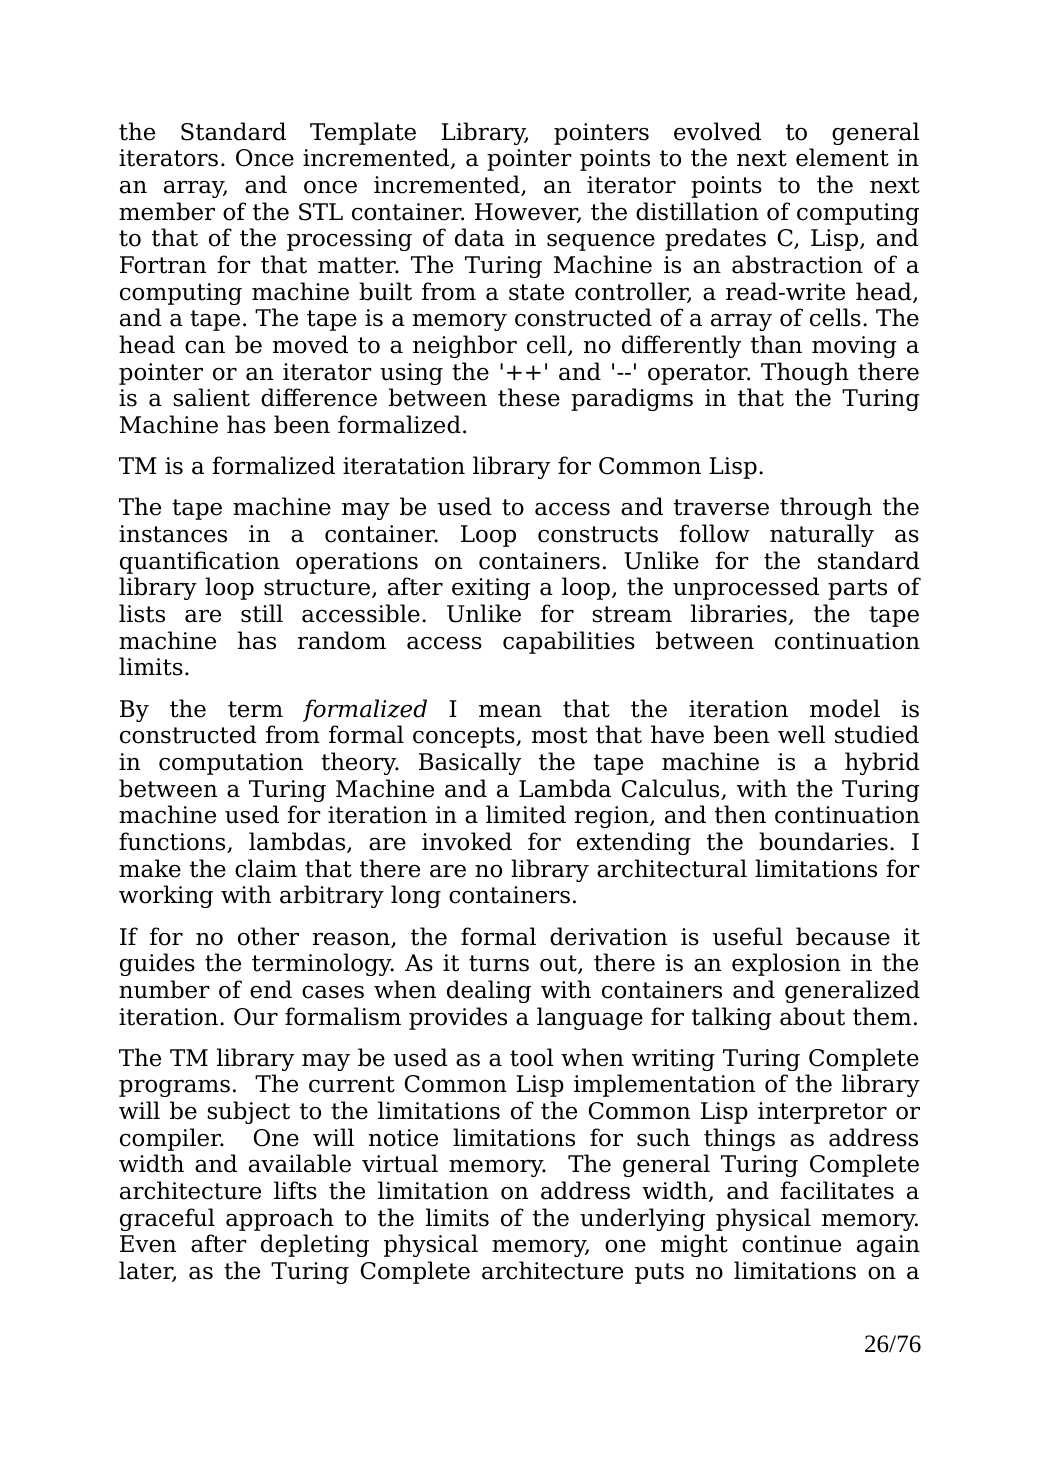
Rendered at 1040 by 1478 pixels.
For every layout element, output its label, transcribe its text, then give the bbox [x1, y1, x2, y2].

text the Standard Template Library, pointers evolved to general iterators. Once incremented, a pointer points to the next element in an array, and once incremented, an iterator points to the next member of the STL container. However, the distillation of computing to that of the processing of data in sequence predates C, Lisp, and Fortran for that matter. The Turing Machine is an abstraction of a computing machine built from a state controller, a read-write head, and a tape. The tape is a memory constructed of a array of cells. The head can be moved to a neighbor cell, no differently than moving a pointer or an iterator using the '++' and '--' operator. Though there is a salient difference between these paradigms in that the Turing Machine has been formalized. [119, 119, 921, 439]
text If for no other reason, the formal derivation is useful because it guides the terminology. As it turns out, there is an explosion in the number of end cases when dealing with containers and generalized iteration. Our formalism provides a language for talking about them. [119, 924, 921, 1030]
text By the term formalized I mean that the iteration model is constructed from formal concepts, most that have been well studied in computation theory. Basically the tape machine is a hybrid between a Turing Machine and a Lambda Calculus, with the Turing machine used for iteration in a limited region, and then continuation functions, lambdas, are invoked for extending the boundaries. I make the claim that there are no library architectural limitations for working with arbitrary long containers. [119, 696, 921, 909]
text The TM library may be used as a tool when writing Turing Complete programs. The current Common Lisp implementation of the library will be subject to the limitations of the Common Lisp interpretor or compiler. One will notice limitations for such things as address width and available virtual memory. The general Turing Complete architecture lifts the limitation on address width, and facilitates a graceful approach to the limits of the underlying physical memory. Even after depleting physical memory, one might continue again later, as the Turing Complete architecture puts no limitations on a [119, 1045, 921, 1285]
text The tape machine may be used to access and traverse through the instances in a container. Loop constructs follow naturally as quantification operations on containers. Unlike for the standard library loop structure, after exiting a loop, the unprocessed parts of lists are still accessible. Unlike for stream libraries, the tape machine has random access capabilities between continuation limits. [119, 494, 921, 681]
text TM is a formalized iteratation library for Common Lisp. [119, 453, 921, 480]
